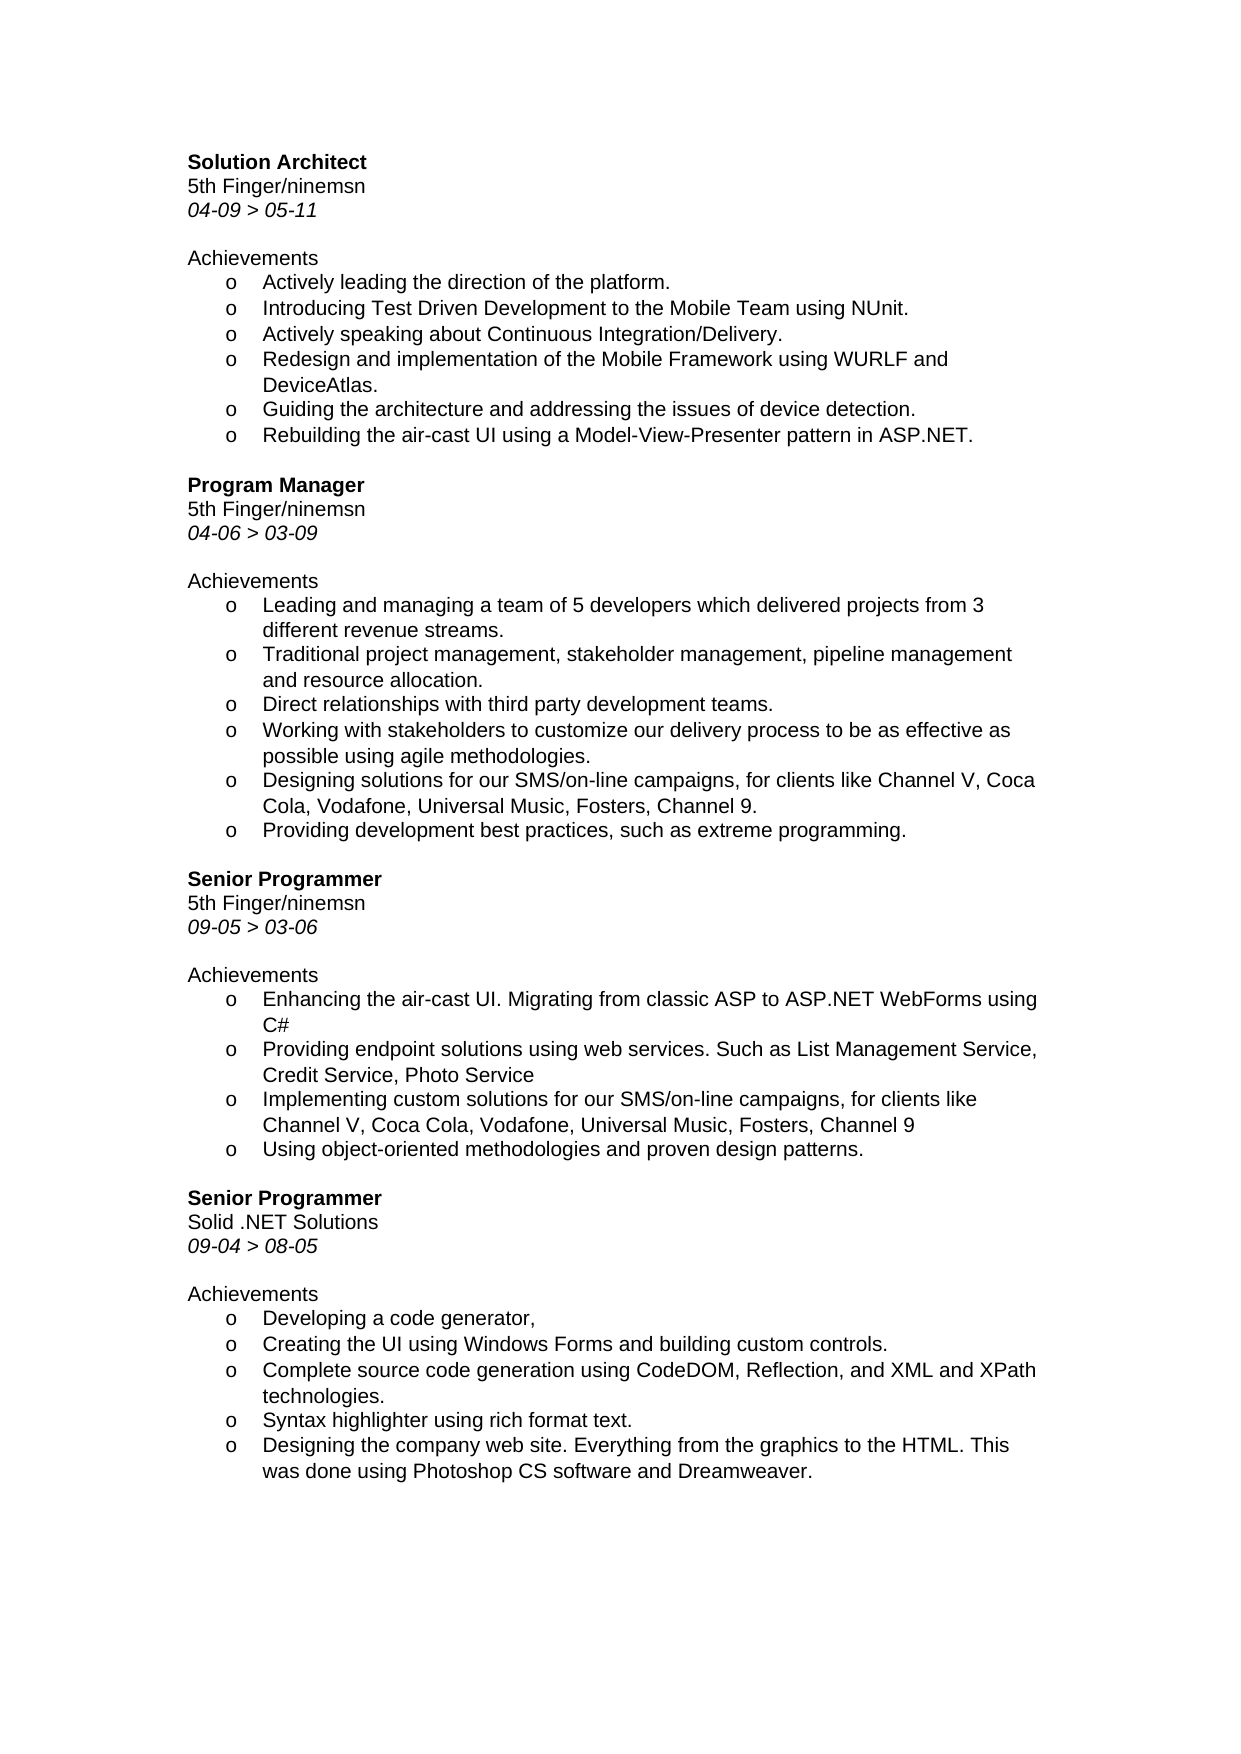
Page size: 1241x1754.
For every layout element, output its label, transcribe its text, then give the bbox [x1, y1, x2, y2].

text Achievements [187, 568, 1053, 592]
text Senior Programmer [187, 1186, 1053, 1210]
list Actively leading the direction of the platform. [225, 270, 1053, 296]
list Introducing Test Driven Development to the Mobile Team using NUnit. [225, 296, 1053, 321]
list Actively speaking about Continuous Integration/Delivery. [225, 321, 1053, 347]
text Solid .NET Solutions [187, 1210, 1053, 1234]
text 5th Finger/ninemsn [187, 891, 1053, 915]
text Achievements [187, 246, 1053, 270]
text Program Manager [187, 473, 1053, 497]
list Complete source code generation using CodeDOM, Reflection, and XML and XPath technologies. [225, 1358, 1053, 1407]
text 5th Finger/ninemsn [187, 174, 1053, 198]
list Enhancing the air-cast UI. Migrating from classic ASP to ASP.NET WebForms using C# [225, 987, 1053, 1037]
text 04-06 > 03-09 [187, 521, 1053, 544]
list Using object-oriented methodologies and proven design patterns. [225, 1136, 1053, 1162]
text Achievements [187, 963, 1053, 987]
list Working with stakeholders to customize our delivery process to be as effective as possible using agile methodologies. [225, 718, 1053, 768]
text 04-09 > 05-11 [187, 198, 1053, 222]
list Redesign and implementation of the Mobile Framework using WURLF and DeviceAtlas. [225, 347, 1053, 397]
list Direct relationships with third party development teams. [225, 692, 1053, 718]
text Achievements [187, 1282, 1053, 1306]
list Guiding the architecture and addressing the issues of device detection. [225, 397, 1053, 423]
list Providing development best practices, such as extreme programming. [225, 817, 1053, 843]
text 09-05 > 03-06 [187, 915, 1053, 939]
list Providing endpoint solutions using web services. Such as List Management Service, Credit Service, Photo Service [225, 1037, 1053, 1087]
list Creating the UI using Windows Forms and building custom controls. [225, 1332, 1053, 1358]
list Implementing custom solutions for our SMS/on-line campaigns, for clients like Channel V, Coca Cola, Vodafone, Universal Music, Fosters, Channel 9 [225, 1087, 1053, 1136]
list Syntax highlighter using rich format text. [225, 1407, 1053, 1433]
text 09-04 > 08-05 [187, 1234, 1053, 1258]
text Solution Architect [187, 150, 1053, 174]
list Traditional project management, stakeholder management, pipeline management and resource allocation. [225, 642, 1053, 692]
list Leading and managing a team of 5 developers which delivered projects from 3 different revenue streams. [225, 592, 1053, 642]
list Designing the company web site. Everything from the graphics to the HTML. This was done using Photoshop CS software and Dreamweaver. [225, 1433, 1053, 1483]
text Senior Programmer [187, 867, 1053, 891]
list Designing solutions for our SMS/on-line campaigns, for clients like Channel V, Coca Cola, Vodafone, Universal Music, Fosters, Channel 9. [225, 768, 1053, 817]
list Developing a code generator, [225, 1306, 1053, 1332]
list Rebuilding the air-cast UI using a Model-View-Presenter pattern in ASP.NET. [225, 423, 1053, 449]
text 5th Finger/ninemsn [187, 497, 1053, 521]
